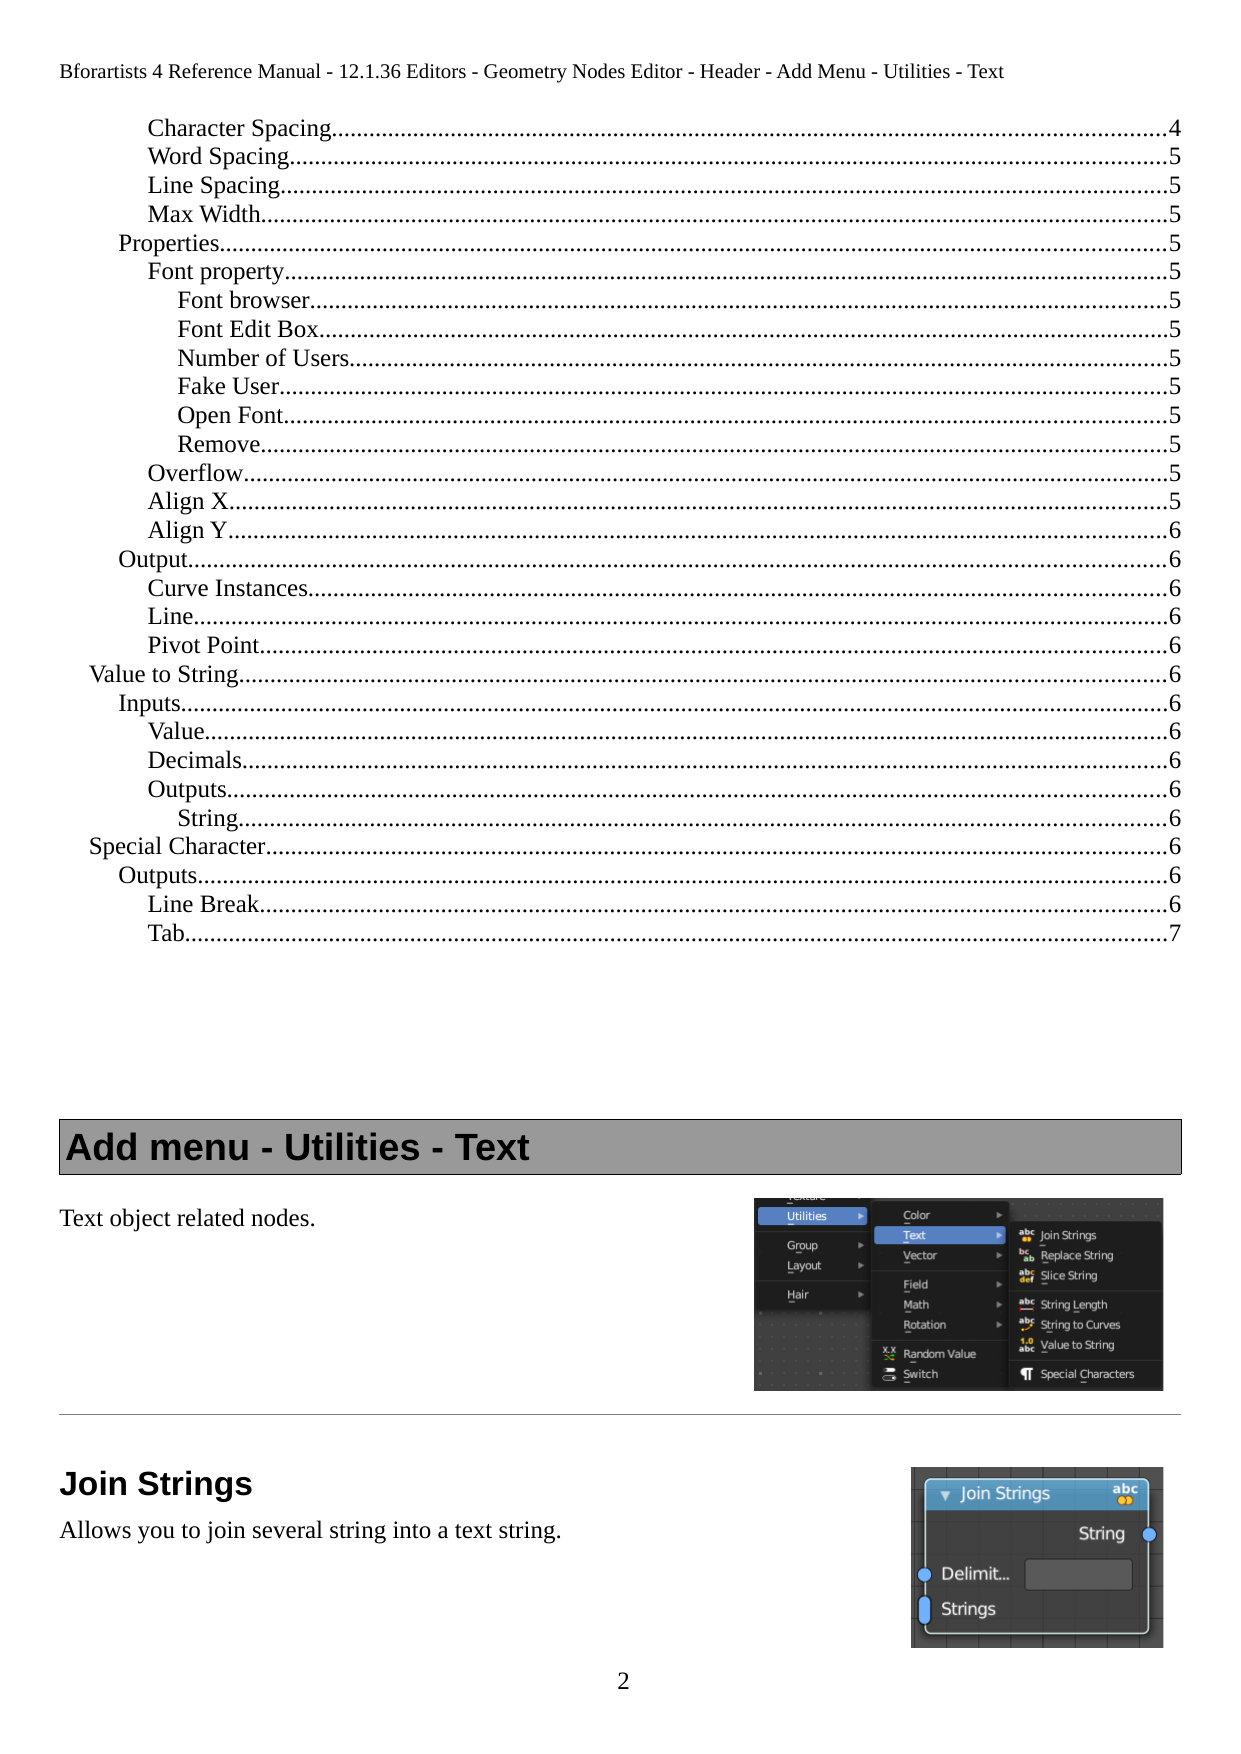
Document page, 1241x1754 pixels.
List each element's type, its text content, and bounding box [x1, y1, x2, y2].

text Properties 5 [118, 228, 1181, 256]
text Font browser 5 [177, 285, 1181, 314]
text Line 6 [147, 601, 1181, 630]
text Number of Users 5 [177, 343, 1181, 371]
text Align X 5 [147, 486, 1181, 515]
text Value 6 [147, 716, 1181, 745]
text String 6 [177, 803, 1181, 831]
text Curve Instances 6 [147, 573, 1181, 601]
text Font property 5 [147, 256, 1181, 285]
text Outputs 6 [147, 774, 1181, 803]
picture [754, 1198, 1164, 1391]
text Inputs 6 [118, 688, 1181, 716]
text Line Spacing 5 [147, 170, 1181, 199]
text Outputs 6 [118, 860, 1181, 889]
text Overflow 5 [147, 458, 1181, 486]
picture [911, 1467, 1164, 1648]
text Special Character 6 [88, 831, 1181, 860]
text Font Edit Box 5 [177, 314, 1181, 343]
text Word Spacing 5 [147, 141, 1181, 170]
subtitle Join Strings [59, 1464, 1181, 1503]
text Allows you to join several string into a text string. [59, 1515, 911, 1544]
text Open Font 5 [177, 400, 1181, 429]
text Text object related nodes. [59, 1203, 754, 1232]
text Align Y 6 [147, 515, 1181, 544]
text Character Spacing 4 [147, 113, 1181, 141]
table_header Add menu - Utilities - Text [60, 1120, 1181, 1174]
text Line Break 6 [147, 889, 1181, 918]
text Max Width 5 [147, 199, 1181, 228]
text Tab 7 [147, 918, 1181, 946]
text Pivot Point 6 [147, 630, 1181, 659]
text Remove 5 [177, 429, 1181, 458]
text Decimals 6 [147, 745, 1181, 774]
text Output 6 [118, 544, 1181, 573]
text Value to String 6 [88, 659, 1181, 688]
text Fake User 5 [177, 371, 1181, 400]
